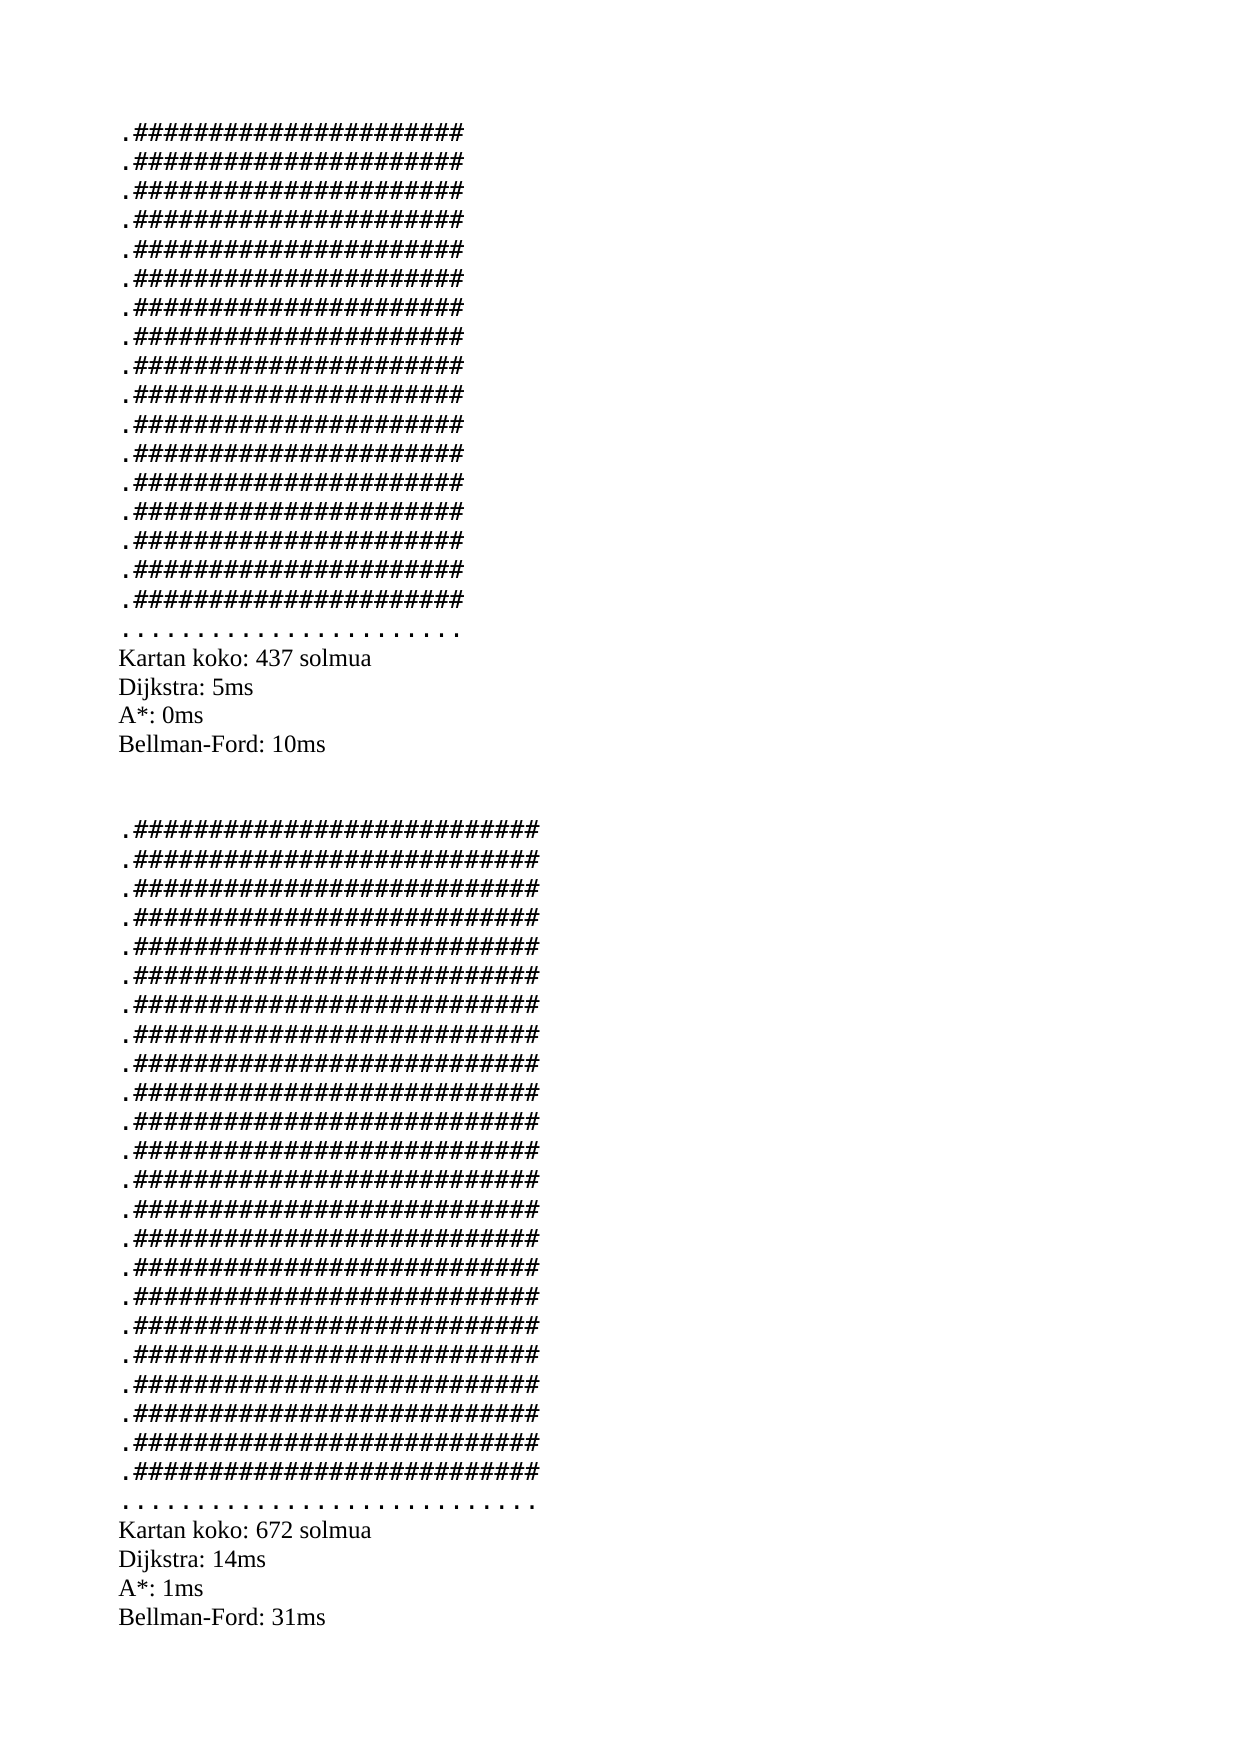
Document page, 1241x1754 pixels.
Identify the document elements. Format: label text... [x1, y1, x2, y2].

text ............................ [118, 1486, 1122, 1516]
text .###################### [118, 381, 1122, 410]
text .########################### [118, 1136, 1122, 1166]
text .########################### [118, 1282, 1122, 1311]
text Bellman-Ford: 31ms [118, 1602, 1122, 1631]
text .########################### [118, 1457, 1122, 1486]
text .###################### [118, 206, 1122, 235]
text .########################### [118, 1428, 1122, 1457]
text .###################### [118, 497, 1122, 526]
text .########################### [118, 1224, 1122, 1253]
text .###################### [118, 585, 1122, 614]
text .###################### [118, 118, 1122, 147]
text .########################### [118, 874, 1122, 903]
text .###################### [118, 468, 1122, 497]
text .########################### [118, 1195, 1122, 1224]
text .########################### [118, 1341, 1122, 1370]
text .###################### [118, 264, 1122, 293]
text Kartan koko: 437 solmua [118, 643, 1122, 672]
text Dijkstra: 14ms [118, 1544, 1122, 1573]
text .########################### [118, 991, 1122, 1020]
text Dijkstra: 5ms [118, 672, 1122, 701]
text .########################### [118, 845, 1122, 874]
text .###################### [118, 410, 1122, 439]
text Kartan koko: 672 solmua [118, 1516, 1122, 1544]
text A*: 1ms [118, 1573, 1122, 1602]
text .###################### [118, 556, 1122, 585]
text .###################### [118, 147, 1122, 176]
text .###################### [118, 351, 1122, 381]
text .########################### [118, 1253, 1122, 1282]
text .###################### [118, 176, 1122, 206]
text .########################### [118, 816, 1122, 845]
text A*: 0ms [118, 701, 1122, 729]
text .###################### [118, 526, 1122, 556]
text .########################### [118, 932, 1122, 961]
text Bellman-Ford: 10ms [118, 729, 1122, 758]
text ....................... [118, 614, 1122, 643]
text .########################### [118, 903, 1122, 932]
text .########################### [118, 1311, 1122, 1341]
text .########################### [118, 1399, 1122, 1428]
text .########################### [118, 1020, 1122, 1049]
text .########################### [118, 1166, 1122, 1195]
text .########################### [118, 961, 1122, 991]
text .########################### [118, 1107, 1122, 1136]
text .###################### [118, 322, 1122, 351]
text .########################### [118, 1049, 1122, 1078]
text .########################### [118, 1078, 1122, 1107]
text .###################### [118, 293, 1122, 322]
text .########################### [118, 1370, 1122, 1399]
text .###################### [118, 235, 1122, 264]
text .###################### [118, 439, 1122, 468]
